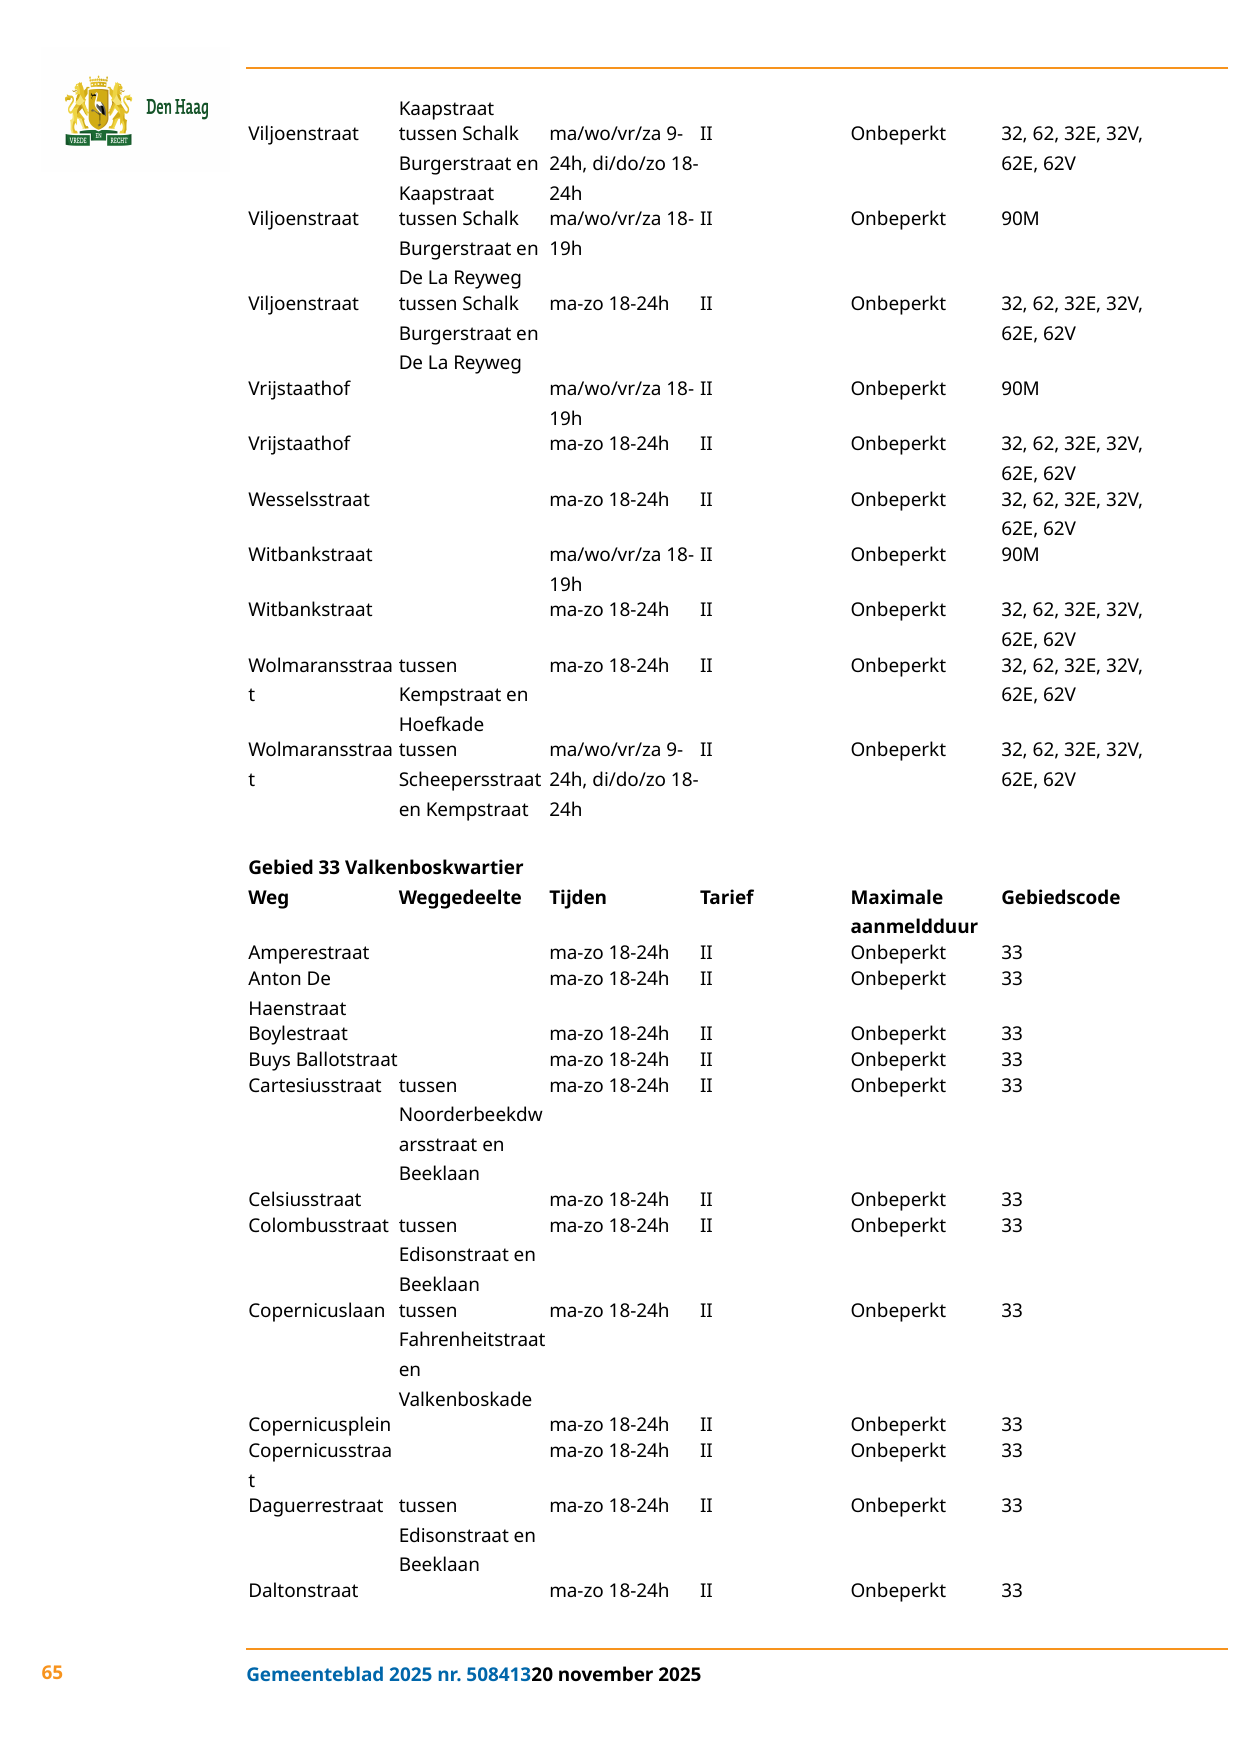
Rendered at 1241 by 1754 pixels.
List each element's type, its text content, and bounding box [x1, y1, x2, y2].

table_cell II [700, 431, 850, 486]
table_cell II [700, 121, 850, 205]
table_cell tussen Fahrenheitstraat en Valkenboskade [399, 1297, 549, 1411]
table_cell 32, 62, 32E, 32V, 62E, 62V [1001, 596, 1152, 652]
table_cell Viljoenstraat [248, 121, 398, 205]
table_cell II [700, 1493, 850, 1577]
table_cell [399, 1578, 549, 1603]
table_cell 32, 62, 32E, 32V, 62E, 62V [1001, 652, 1152, 737]
table_cell ma-zo 18-24h [549, 431, 700, 486]
table_cell [399, 1186, 549, 1212]
table_cell tussen Noorderbeekdwarsstraat en Beeklaan [399, 1072, 549, 1186]
table_cell ma-zo 18-24h [549, 1186, 700, 1212]
table_cell Onbeperkt [850, 1493, 1001, 1577]
table_cell Onbeperkt [850, 1437, 1001, 1492]
table_cell tussen Edisonstraat en Beeklaan [399, 1493, 549, 1577]
table_cell Daltonstraat [248, 1578, 398, 1603]
table_cell 33 [1001, 1046, 1152, 1072]
table_cell tussen Kempstraat en Hoefkade [399, 652, 549, 737]
table_cell 32, 62, 32E, 32V, 62E, 62V [1001, 290, 1152, 375]
table_cell 33 [1001, 1212, 1152, 1297]
table_cell ma-zo 18-24h [549, 486, 700, 541]
text Gebied 33 Valkenboskwartier [248, 854, 1152, 880]
table_cell tussen Schalk Burgerstraat en Kaapstraat [399, 121, 549, 205]
table_cell Onbeperkt [850, 1072, 1001, 1186]
table_cell Witbankstraat [248, 596, 398, 652]
table_header Maximale aanmeldduur [850, 884, 1001, 939]
table_cell [399, 1411, 549, 1437]
table_cell Onbeperkt [850, 965, 1001, 1020]
table_cell Onbeperkt [850, 652, 1001, 737]
table_cell Kaapstraat [399, 95, 549, 121]
table_cell ma/wo/vr/za 18-19h [549, 375, 700, 431]
table_cell [399, 1046, 549, 1072]
table_cell Onbeperkt [850, 486, 1001, 541]
table_cell ma-zo 18-24h [549, 1020, 700, 1046]
table_cell 33 [1001, 1493, 1152, 1577]
table_cell II [700, 1046, 850, 1072]
table_cell Onbeperkt [850, 1186, 1001, 1212]
table_cell 33 [1001, 1578, 1152, 1603]
table_cell Onbeperkt [850, 1578, 1001, 1603]
table_cell [399, 486, 549, 541]
table_cell 33 [1001, 939, 1152, 965]
table_cell 32, 62, 32E, 32V, 62E, 62V [1001, 486, 1152, 541]
table_cell Viljoenstraat [248, 290, 398, 375]
table_cell ma-zo 18-24h [549, 1411, 700, 1437]
table_cell 33 [1001, 1186, 1152, 1212]
table_cell Copernicusstraat [248, 1437, 398, 1492]
table_cell Daguerrestraat [248, 1493, 398, 1577]
table_cell [700, 95, 850, 121]
table_cell [399, 1020, 549, 1046]
table_cell 33 [1001, 1072, 1152, 1186]
table_cell ma/wo/vr/za 18-19h [549, 541, 700, 596]
table_cell 32, 62, 32E, 32V, 62E, 62V [1001, 431, 1152, 486]
table_cell ma/wo/vr/za 9-24h, di/do/zo 18-24h [549, 121, 700, 205]
table_cell Anton De Haenstraat [248, 965, 398, 1020]
table_header Tarief [700, 884, 850, 939]
table_cell II [700, 541, 850, 596]
table_cell II [700, 1212, 850, 1297]
table_cell Copernicuslaan [248, 1297, 398, 1411]
table_cell 32, 62, 32E, 32V, 62E, 62V [1001, 737, 1152, 822]
table_cell Viljoenstraat [248, 205, 398, 290]
table_cell Witbankstraat [248, 541, 398, 596]
table_cell [399, 939, 549, 965]
table_cell II [700, 205, 850, 290]
table_cell II [700, 1411, 850, 1437]
table_cell ma-zo 18-24h [549, 652, 700, 737]
table_cell ma-zo 18-24h [549, 1072, 700, 1186]
table_cell II [700, 596, 850, 652]
table_cell tussen Schalk Burgerstraat en De La Reyweg [399, 290, 549, 375]
table_cell tussen Edisonstraat en Beeklaan [399, 1212, 549, 1297]
table_cell ma/wo/vr/za 18-19h [549, 205, 700, 290]
table_cell Onbeperkt [850, 1212, 1001, 1297]
table_cell [248, 95, 398, 121]
table_cell Onbeperkt [850, 1297, 1001, 1411]
table_cell [549, 95, 700, 121]
table_cell Boylestraat [248, 1020, 398, 1046]
table_cell Onbeperkt [850, 541, 1001, 596]
table_header Weggedeelte [399, 884, 549, 939]
table_header Weg [248, 884, 398, 939]
table_cell 33 [1001, 1297, 1152, 1411]
table_cell Onbeperkt [850, 290, 1001, 375]
table_cell Amperestraat [248, 939, 398, 965]
table_cell II [700, 1072, 850, 1186]
table_cell II [700, 1020, 850, 1046]
table_cell ma-zo 18-24h [549, 1297, 700, 1411]
table_cell II [700, 290, 850, 375]
table_cell ma-zo 18-24h [549, 1578, 700, 1603]
table_cell ma-zo 18-24h [549, 596, 700, 652]
table_cell II [700, 1297, 850, 1411]
table_cell Vrijstaathof [248, 431, 398, 486]
table_cell Buys Ballotstraat [248, 1046, 398, 1072]
table_header Tijden [549, 884, 700, 939]
table_cell ma-zo 18-24h [549, 1212, 700, 1297]
table_cell 90M [1001, 205, 1152, 290]
table_cell II [700, 1186, 850, 1212]
table_cell Onbeperkt [850, 1411, 1001, 1437]
table_cell Onbeperkt [850, 1020, 1001, 1046]
table_cell [1001, 95, 1152, 121]
table_cell Copernicusplein [248, 1411, 398, 1437]
table_cell Onbeperkt [850, 939, 1001, 965]
table_cell ma-zo 18-24h [549, 290, 700, 375]
table_header Gebiedscode [1001, 884, 1152, 939]
table_cell [850, 95, 1001, 121]
table_cell 33 [1001, 1437, 1152, 1492]
table_cell Wesselsstraat [248, 486, 398, 541]
table_cell [399, 965, 549, 1020]
table_cell Celsiusstraat [248, 1186, 398, 1212]
table_cell ma-zo 18-24h [549, 939, 700, 965]
table_cell [399, 596, 549, 652]
table_cell [399, 431, 549, 486]
table_cell [399, 541, 549, 596]
table_cell 90M [1001, 541, 1152, 596]
table_cell [399, 375, 549, 431]
table_cell Onbeperkt [850, 431, 1001, 486]
table_cell II [700, 737, 850, 822]
table_cell II [700, 652, 850, 737]
table_cell tussen Scheepersstraat en Kempstraat [399, 737, 549, 822]
table_cell Colombusstraat [248, 1212, 398, 1297]
table_cell 90M [1001, 375, 1152, 431]
table_cell ma-zo 18-24h [549, 1437, 700, 1492]
table_cell ma/wo/vr/za 9-24h, di/do/zo 18-24h [549, 737, 700, 822]
table_cell ma-zo 18-24h [549, 1493, 700, 1577]
table_cell II [700, 965, 850, 1020]
table_cell II [700, 1578, 850, 1603]
table_cell II [700, 486, 850, 541]
table_cell Vrijstaathof [248, 375, 398, 431]
table_cell II [700, 1437, 850, 1492]
table_cell Cartesiusstraat [248, 1072, 398, 1186]
table_cell 33 [1001, 1411, 1152, 1437]
picture [41, 47, 231, 172]
table_cell II [700, 939, 850, 965]
table_cell Onbeperkt [850, 1046, 1001, 1072]
table_cell Onbeperkt [850, 121, 1001, 205]
table_cell tussen Schalk Burgerstraat en De La Reyweg [399, 205, 549, 290]
table_cell Onbeperkt [850, 596, 1001, 652]
table_cell Wolmaransstraat [248, 652, 398, 737]
table_cell 32, 62, 32E, 32V, 62E, 62V [1001, 121, 1152, 205]
table_cell [399, 1437, 549, 1492]
table_cell ma-zo 18-24h [549, 1046, 700, 1072]
table_cell II [700, 375, 850, 431]
table_cell Onbeperkt [850, 375, 1001, 431]
table_cell Wolmaransstraat [248, 737, 398, 822]
table_cell ma-zo 18-24h [549, 965, 700, 1020]
table_cell Onbeperkt [850, 737, 1001, 822]
table_cell 33 [1001, 965, 1152, 1020]
table_cell 33 [1001, 1020, 1152, 1046]
table_cell Onbeperkt [850, 205, 1001, 290]
